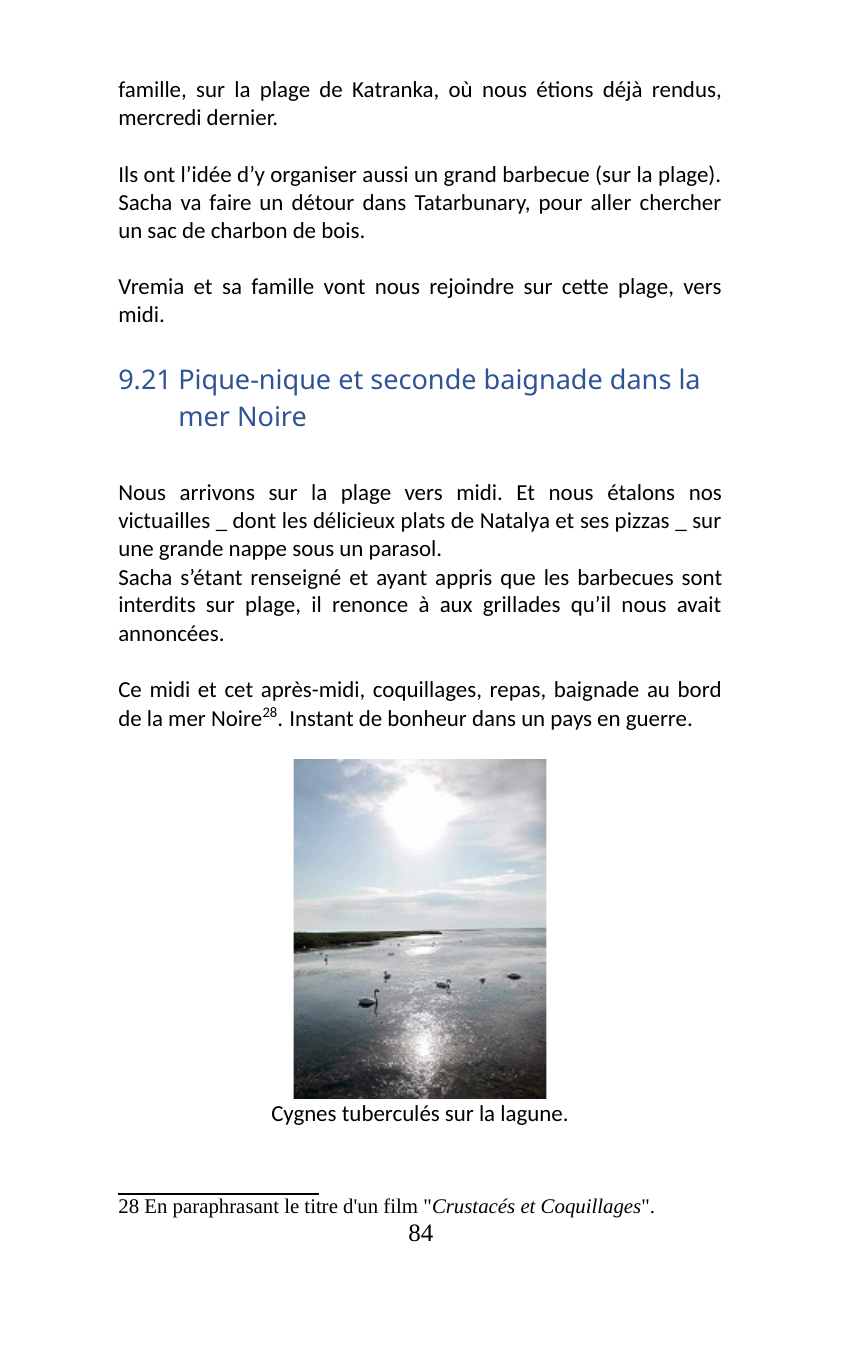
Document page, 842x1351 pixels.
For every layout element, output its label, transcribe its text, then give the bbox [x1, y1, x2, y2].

table_header Cygnes tuberculés sur la lagune. [118, 760, 722, 1155]
text famille, sur la plage de Katranka, où nous étions déjà rendus, mercredi dernier. [118, 75, 723, 131]
text Ils ont l’idée d’y organiser aussi un grand barbecue (sur la plage). Sacha va faire un détour dans Tatarbunary, pour aller chercher un sac de charbon de bois. [118, 160, 723, 244]
text Vremia et sa famille vont nous rejoindre sur cette plage, vers midi. [118, 272, 723, 328]
text Sacha s’étant renseigné et ayant appris que les barbecues sont interdits sur plage, il renonce à aux grillades qu’il nous avait annoncées. [118, 563, 723, 647]
text Ce midi et cet après-midi, coquillages, repas, baignade au bord de la mer Noire. Instant de bonheur dans un pays en guerre. [118, 675, 723, 732]
text En paraphrasant le titre d'un film "Crustacés et Coquillages". [118, 1194, 723, 1218]
text Nous arrivons sur la plage vers midi. Et nous étalons nos victuailles _ dont les délicieux plats de Natalya et ses pizzas _ sur une grande nappe sous un parasol. [118, 478, 723, 563]
subtitle Pique-nique et seconde baignade dans la mer Noire [118, 360, 723, 434]
